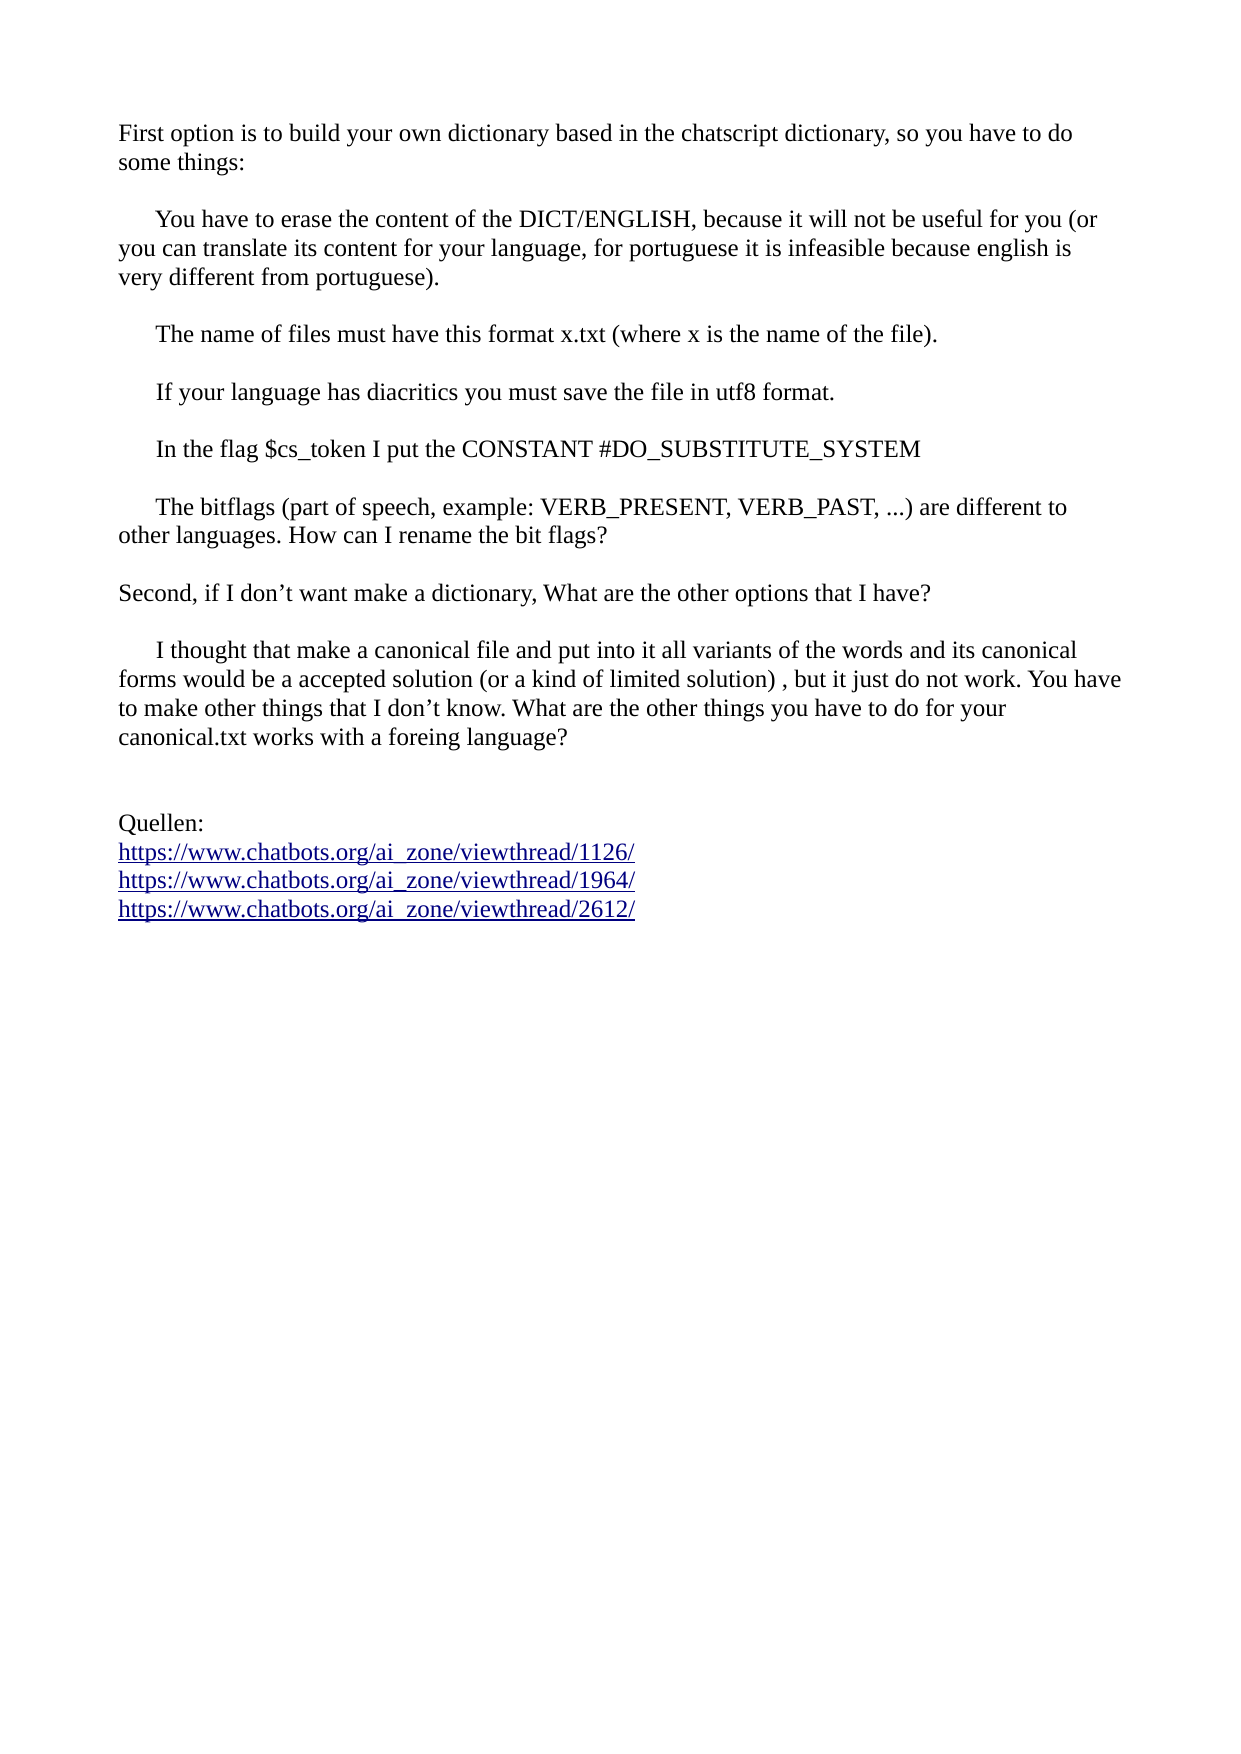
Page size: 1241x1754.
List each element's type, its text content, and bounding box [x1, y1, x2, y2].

text In the flag $cs_token I put the CONSTANT #DO_SUBSTITUTE_SYSTEM [118, 434, 1122, 463]
text https://www.chatbots.org/ai_zone/viewthread/1964/ [118, 866, 1122, 894]
text Quellen: [118, 808, 1122, 837]
text https://www.chatbots.org/ai_zone/viewthread/2612/ [118, 894, 1122, 923]
text The name of files must have this format x.txt (where x is the name of the file). [118, 319, 1122, 348]
text If your language has diacritics you must save the file in utf8 format. [118, 377, 1122, 406]
text https://www.chatbots.org/ai_zone/viewthread/1126/ [118, 837, 1122, 866]
text First option is to build your own dictionary based in the chatscript dictionary, so you have to do some things: [118, 118, 1122, 176]
text You have to erase the content of the DICT/ENGLISH, because it will not be useful for you (or you can translate its content for your language, for portuguese it is infeasible because english is very different from portuguese). [118, 204, 1122, 291]
text The bitflags (part of speech, example: VERB_PRESENT, VERB_PAST, ...) are different to other languages. How can I rename the bit flags? [118, 492, 1122, 549]
text I thought that make a canonical file and put into it all variants of the words and its canonical forms would be a accepted solution (or a kind of limited solution) , but it just do not work. You have to make other things that I don’t know. What are the other things you have to do for your canonical.txt works with a foreing language? [118, 636, 1122, 751]
text Second, if I don’t want make a dictionary, What are the other options that I have? [118, 578, 1122, 607]
